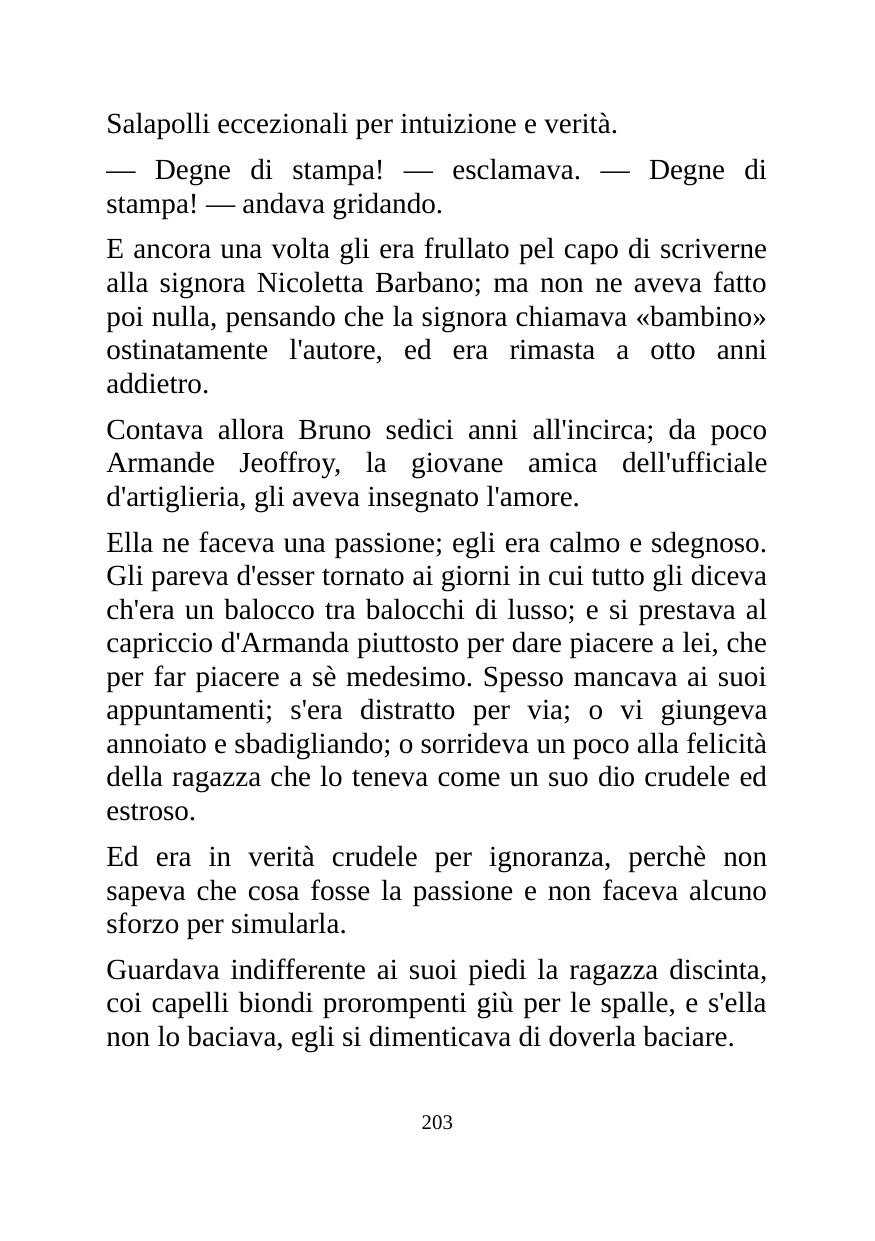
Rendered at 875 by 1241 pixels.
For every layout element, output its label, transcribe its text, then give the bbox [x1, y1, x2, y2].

text Ed era in verità crudele per ignoranza, perchè non sapeva che cosa fosse la passione e non faceva alcuno sforzo per simularla. [106, 839, 768, 940]
text E ancora una volta gli era frullato pel capo di scriverne alla signora Nicoletta Barbano; ma non ne aveva fatto poi nulla, pensando che la signora chiamava «bambino» ostinatamente l'autore, ed era rimasta a otto anni addietro. [106, 232, 768, 399]
text Contava allora Bruno sedici anni all'incirca; da poco Armande Jeoffroy, la giovane amica dell'ufficiale d'artiglieria, gli aveva insegnato l'amore. [106, 412, 768, 512]
text Salapolli eccezionali per intuizione e verità. [106, 106, 768, 140]
text — Degne di stampa! — esclamava. — Degne di stampa! — andava gridando. [106, 152, 768, 219]
text Guardava indifferente ai suoi piedi la ragazza discinta, coi capelli biondi prorompenti giù per le spalle, e s'ella non lo baciava, egli si dimenticava di doverla baciare. [106, 952, 768, 1053]
text Ella ne faceva una passione; egli era calmo e sdegnoso. Gli pareva d'esser tornato ai giorni in cui tutto gli diceva ch'era un balocco tra balocchi di lusso; e si prestava al capriccio d'Armanda piuttosto per dare piacere a lei, che per far piacere a sè medesimo. Spesso mancava ai suoi appuntamenti; s'era distratto per via; o vi giungeva annoiato e sbadigliando; o sorrideva un poco alla felicità della ragazza che lo teneva come un suo dio crudele ed estroso. [106, 525, 768, 827]
